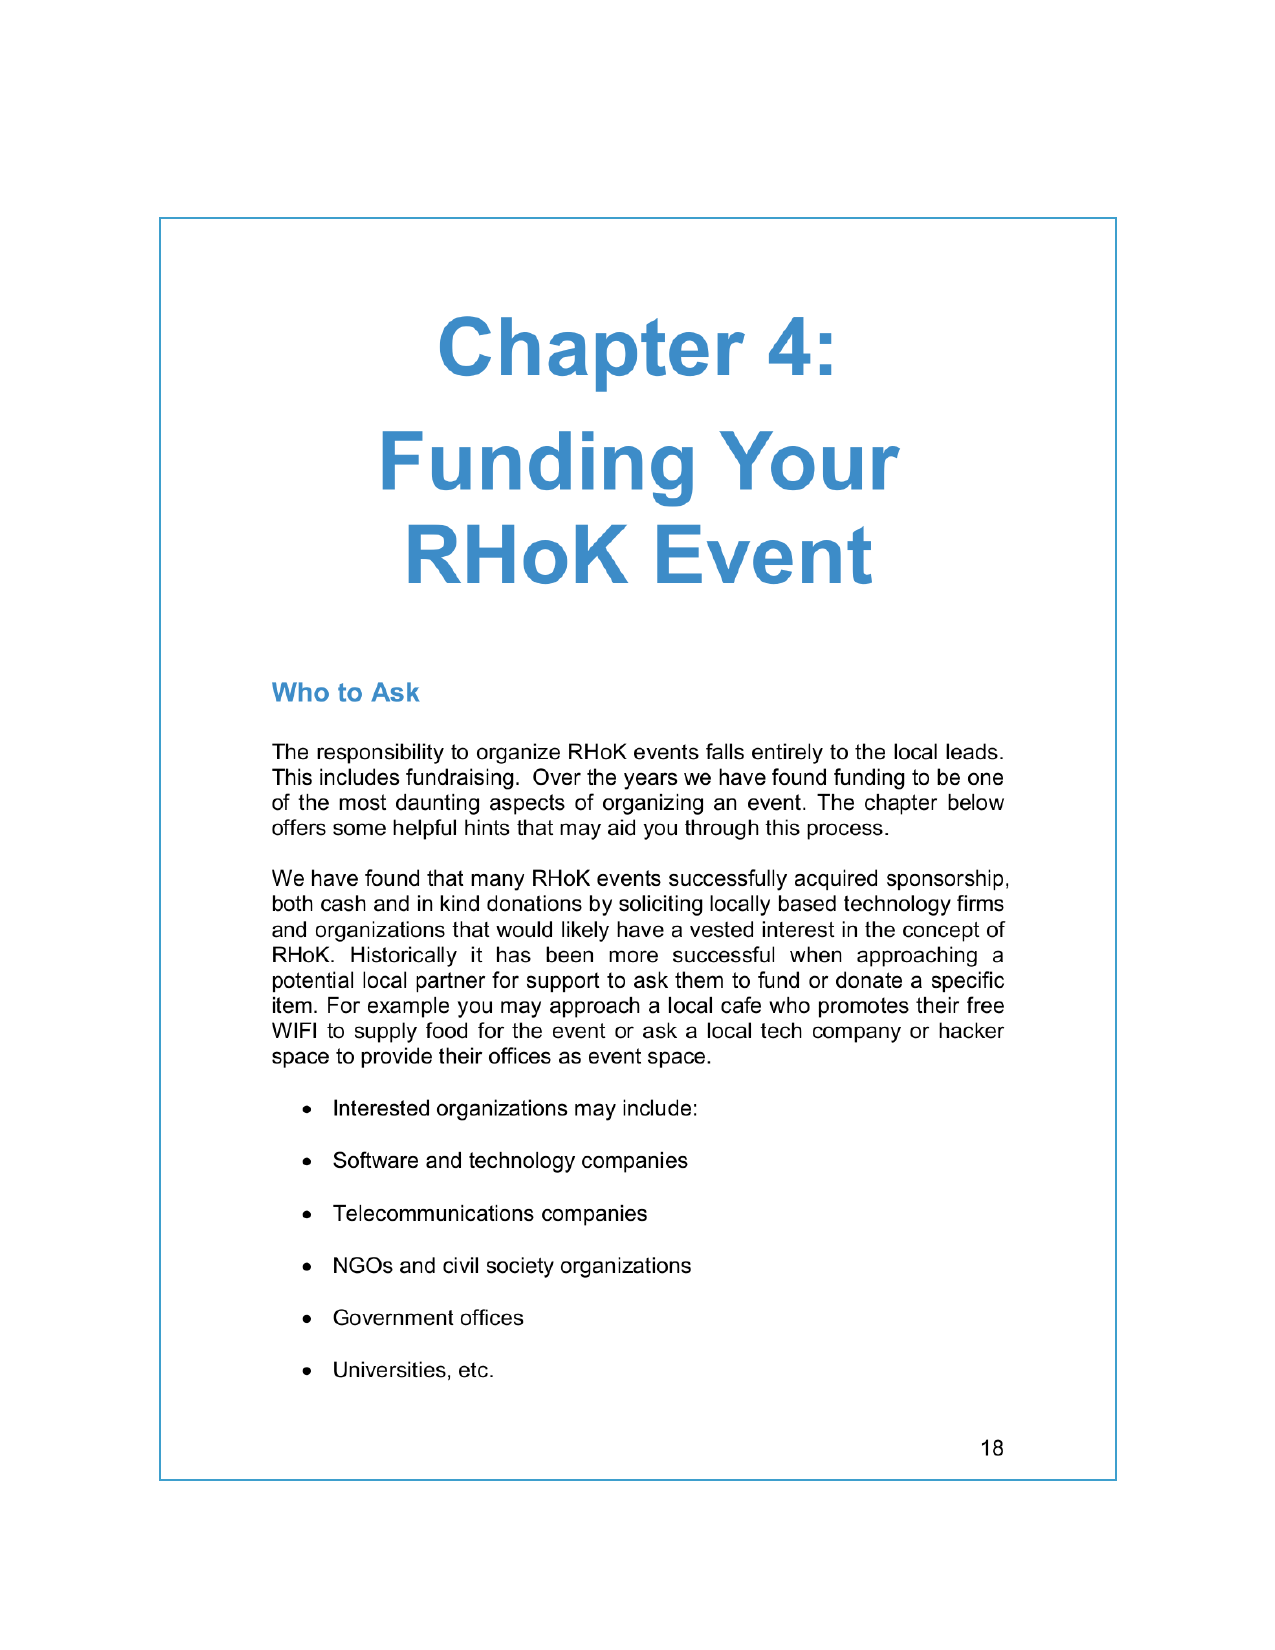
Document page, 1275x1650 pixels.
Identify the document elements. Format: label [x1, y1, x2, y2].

picture [118, 176, 1157, 1522]
